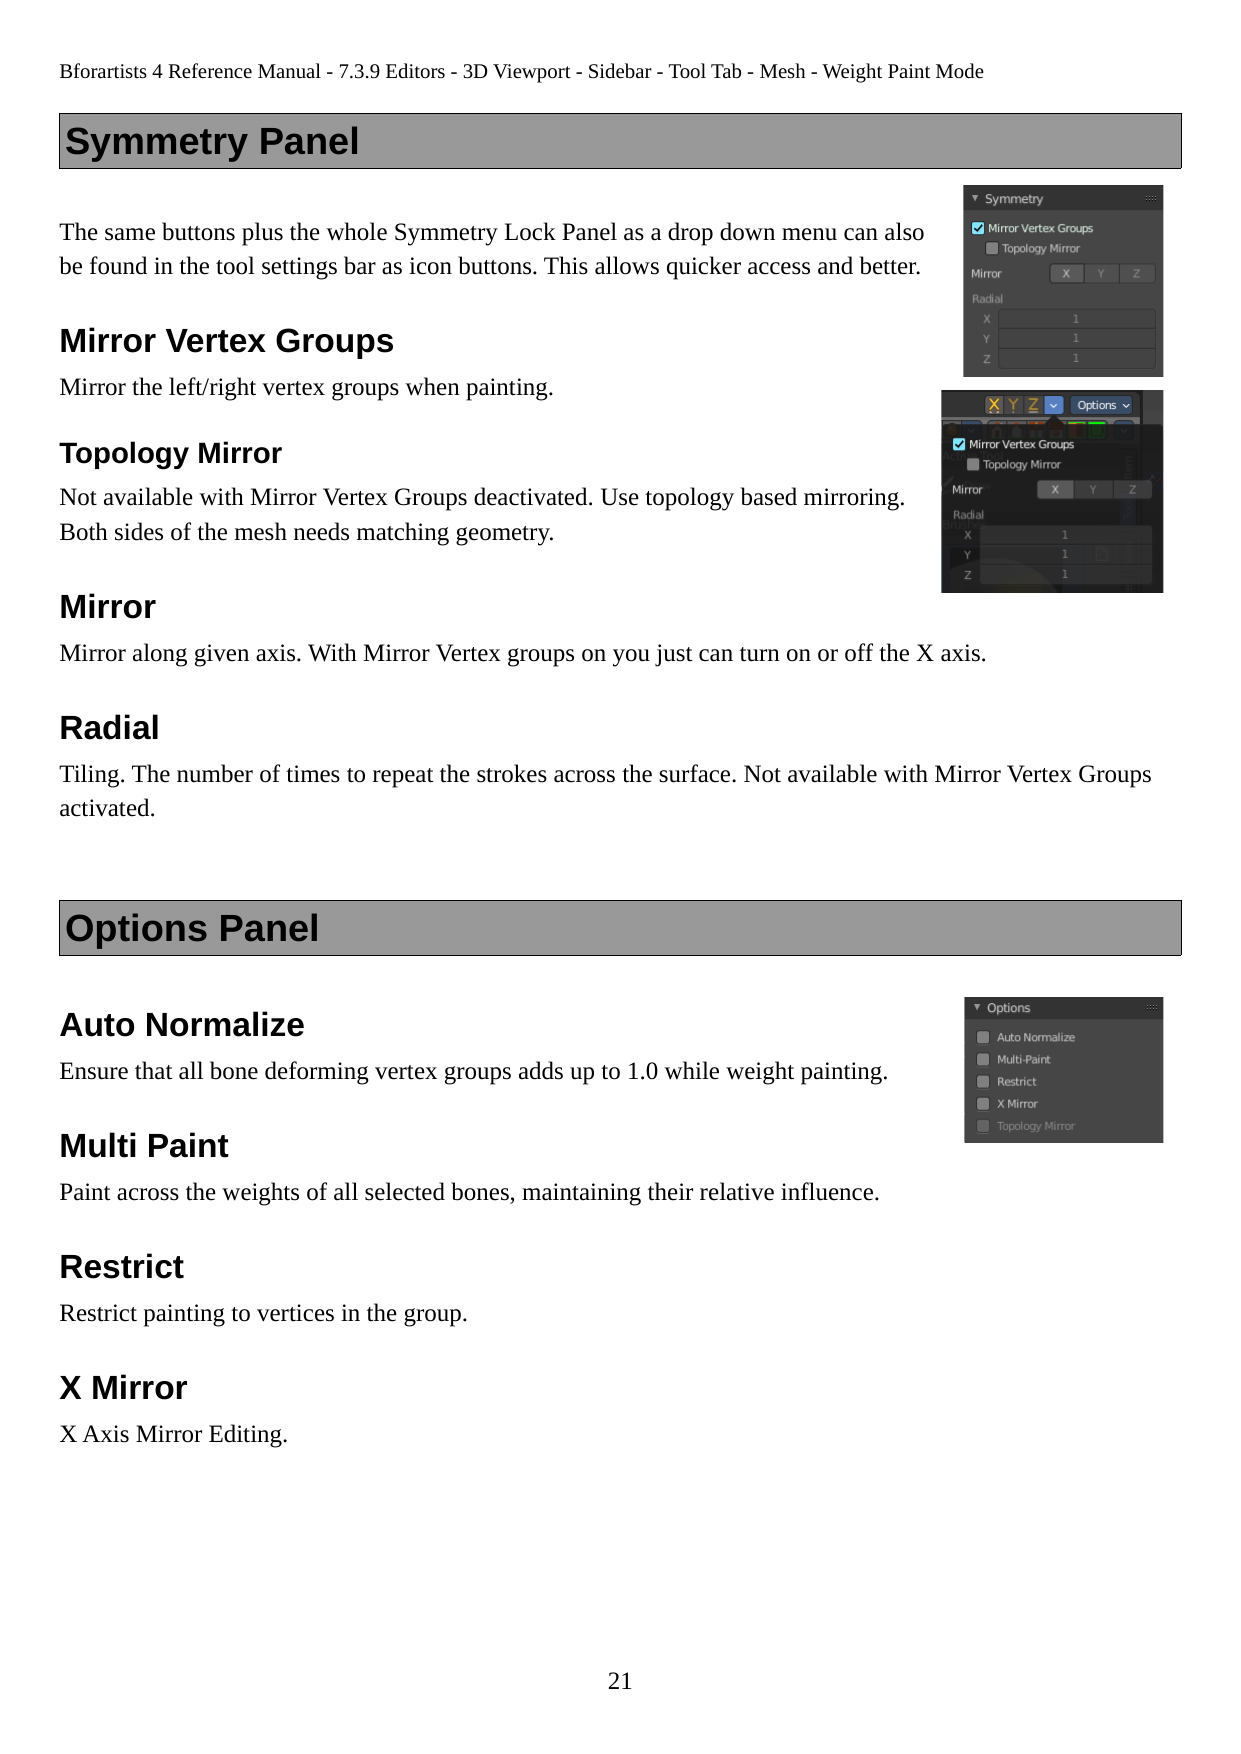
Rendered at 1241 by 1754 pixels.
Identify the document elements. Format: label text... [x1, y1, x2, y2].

subtitle X Mirror [59, 1368, 1181, 1407]
subtitle Radial [59, 708, 1181, 746]
subtitle [1164, 436, 1181, 470]
text Mirror the left/right vertex groups when painting. [59, 372, 1181, 401]
table_header Symmetry Panel [60, 114, 1181, 168]
picture [963, 185, 1164, 377]
table_header Options Panel [60, 901, 1181, 955]
text Not available with Mirror Vertex Groups deactivated. Use topology based mirroring. Both sides of the mesh needs matching geometry. [59, 482, 941, 546]
picture [941, 390, 1164, 593]
text Tiling. The number of times to repeat the strokes across the surface. Not available with Mirror Vertex Groups activated. [59, 759, 1181, 822]
subtitle [1164, 321, 1181, 360]
picture [964, 997, 1164, 1143]
subtitle Mirror Vertex Groups [59, 321, 963, 360]
subtitle Multi Paint [59, 1126, 1181, 1164]
text Ensure that all bone deforming vertex groups adds up to 1.0 while weight painting. [59, 1056, 964, 1085]
subtitle Topology Mirror [59, 436, 941, 470]
text X Axis Mirror Editing. [59, 1419, 1181, 1448]
text The same buttons plus the whole Symmetry Lock Panel as a drop down menu can also be found in the tool settings bar as icon buttons. This allows quicker access and better. [59, 217, 963, 280]
text Paint across the weights of all selected bones, maintaining their relative influence. [59, 1177, 1181, 1206]
subtitle [1164, 1005, 1181, 1043]
text Restrict painting to vertices in the group. [59, 1298, 1181, 1327]
text Mirror along given axis. With Mirror Vertex groups on you just can turn on or off the X axis. [59, 638, 1181, 667]
subtitle Restrict [59, 1247, 1181, 1286]
subtitle Mirror [59, 587, 1181, 625]
subtitle Auto Normalize [59, 1005, 964, 1043]
